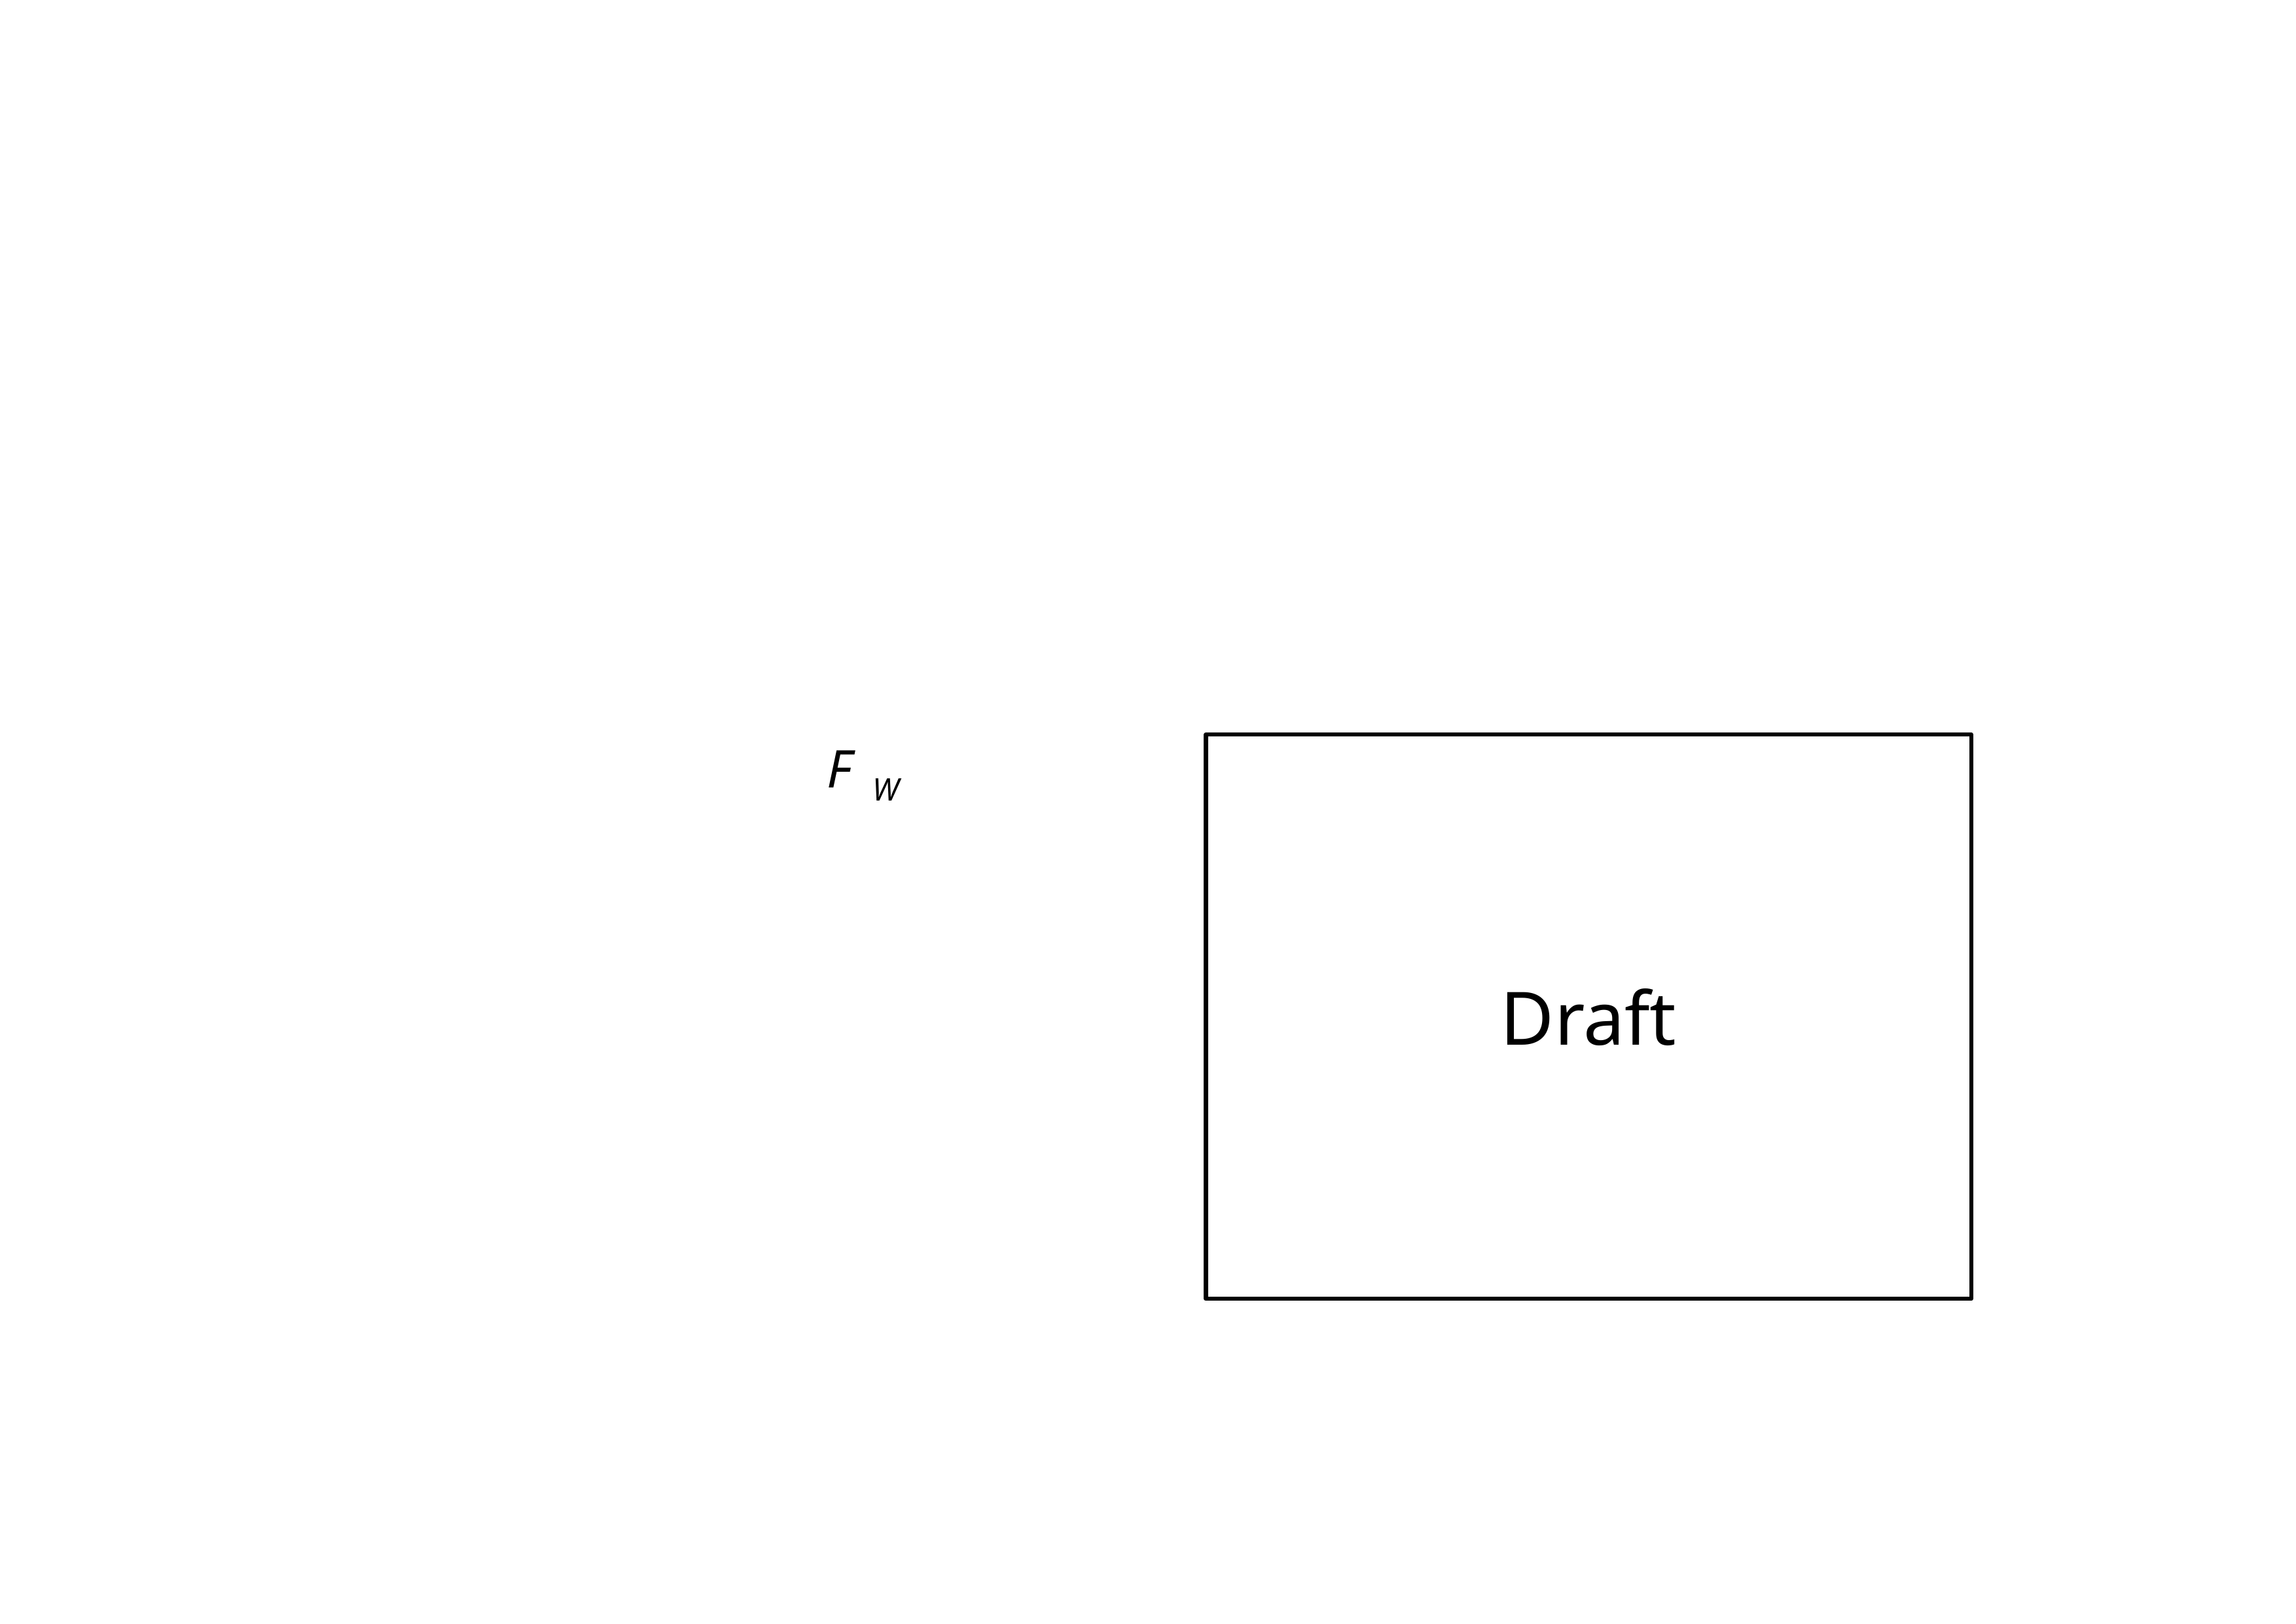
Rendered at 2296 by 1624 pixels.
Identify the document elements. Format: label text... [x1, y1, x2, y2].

chart [827, 742, 912, 807]
text_box Draft [1206, 734, 1971, 1299]
